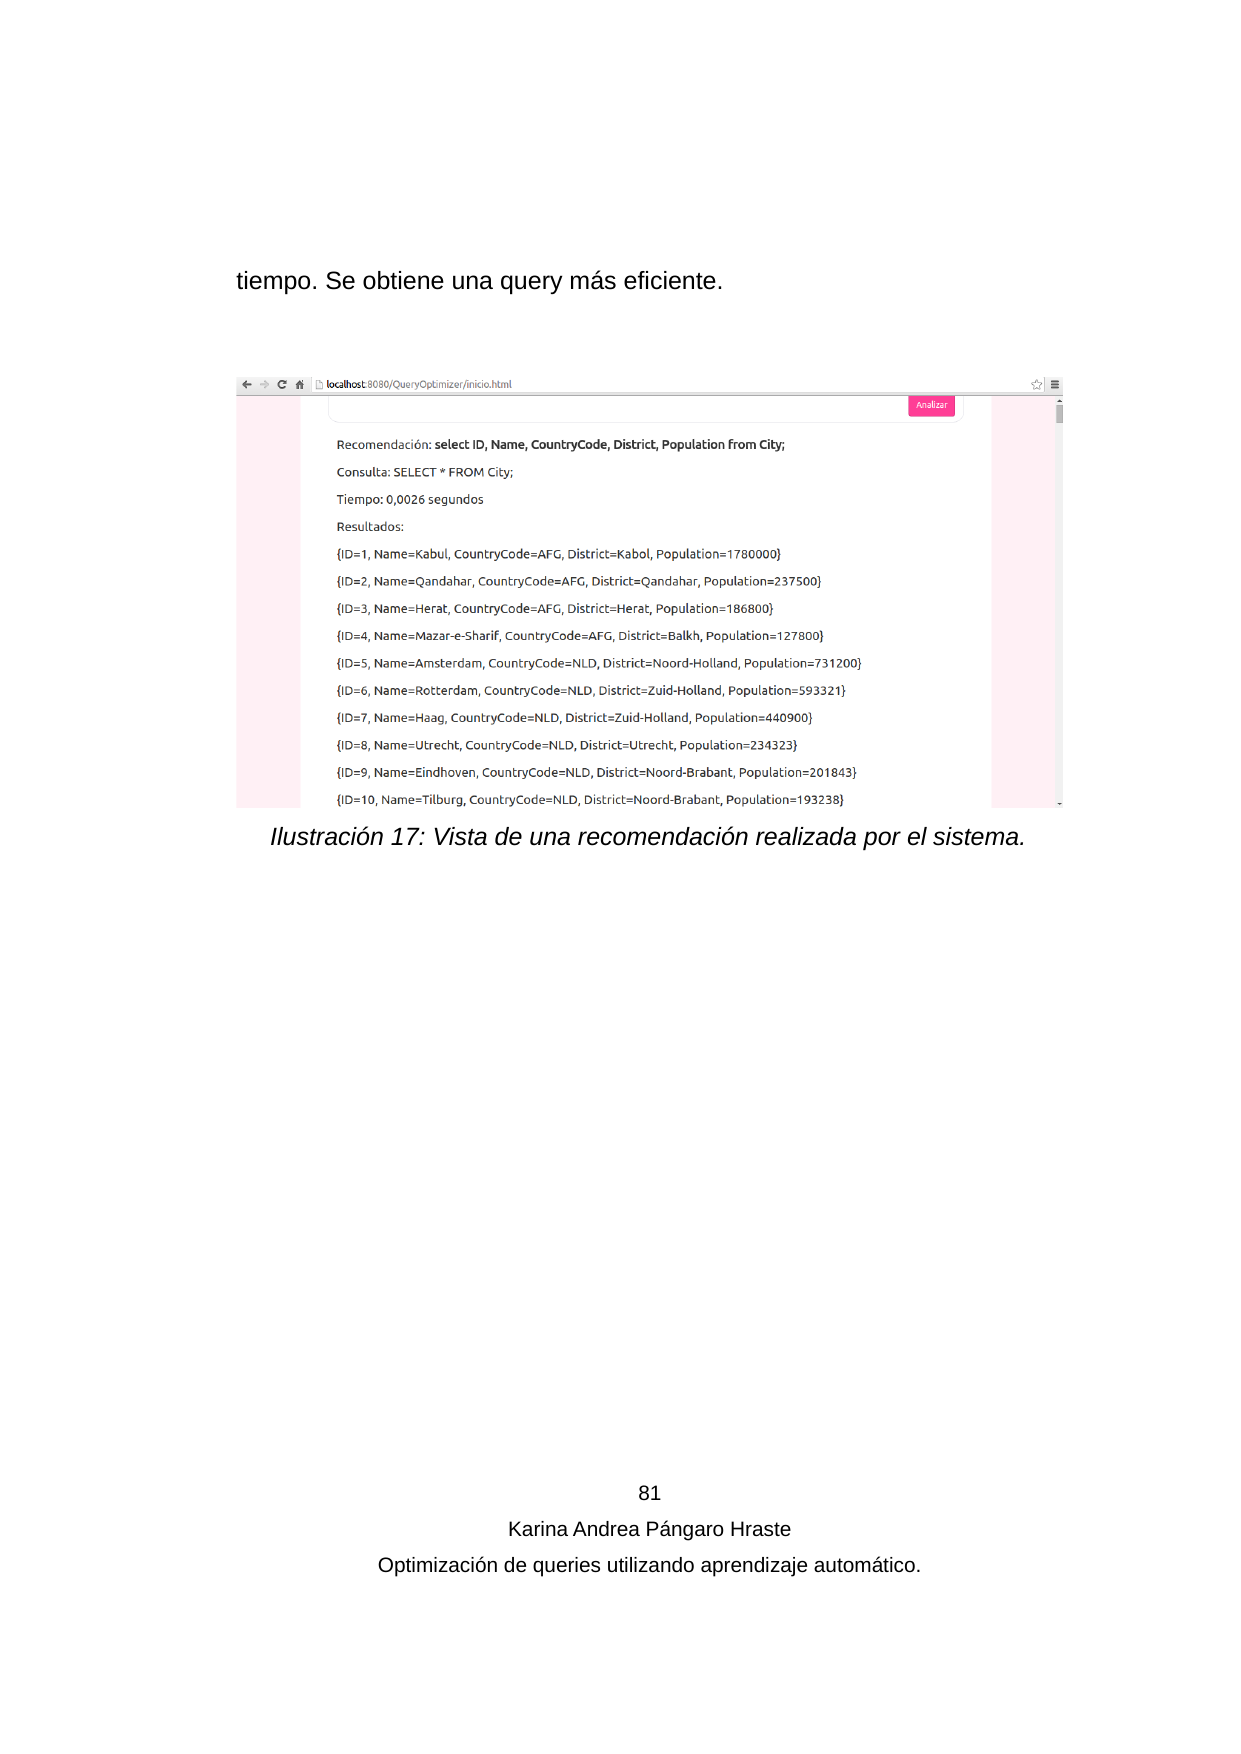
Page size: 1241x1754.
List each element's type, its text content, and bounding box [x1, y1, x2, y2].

picture [236, 377, 1063, 808]
text Ilustración 17: Vista de una recomendación realizada por el sistema. [236, 808, 1063, 851]
text tiempo. Se obtiene una query más eficiente. [236, 266, 1063, 294]
